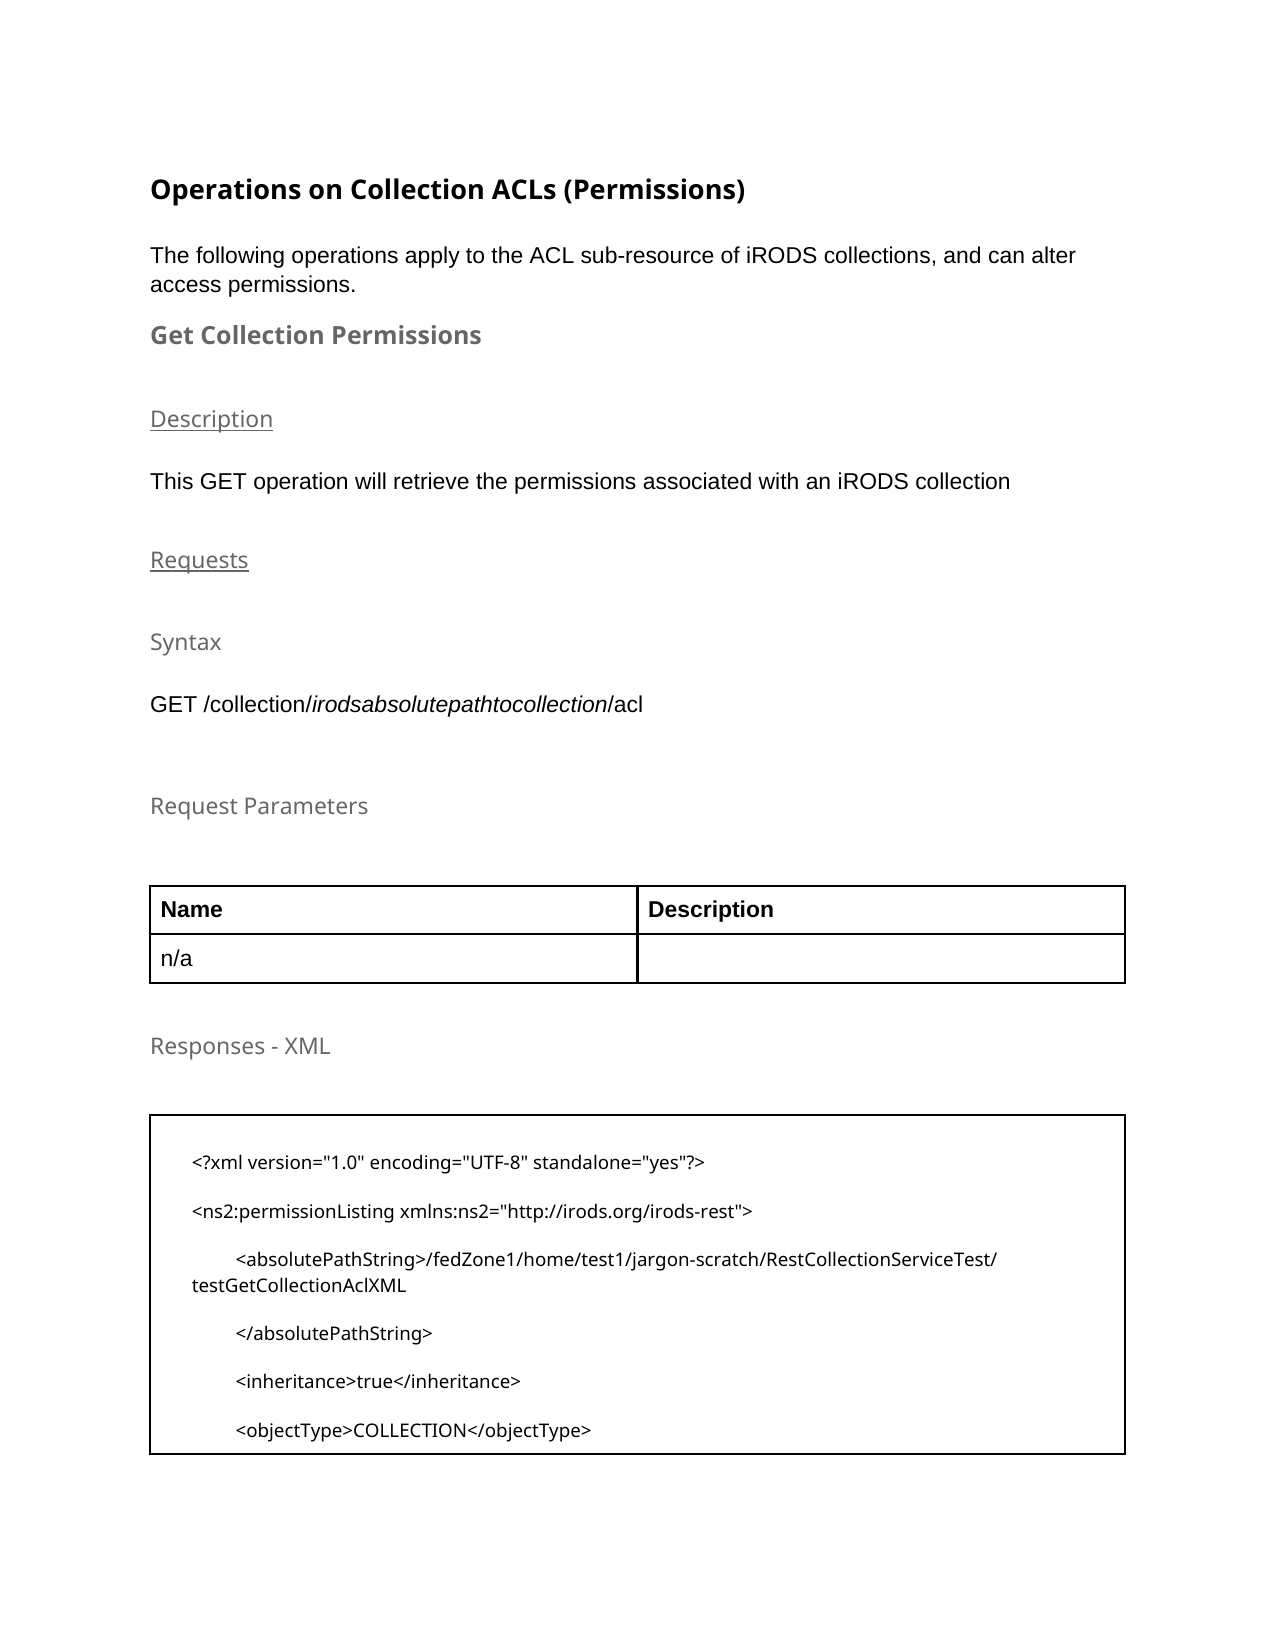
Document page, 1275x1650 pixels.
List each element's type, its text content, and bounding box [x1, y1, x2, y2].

table_cell [639, 935, 1124, 982]
text This GET operation will retrieve the permissions associated with an iRODS collection [150, 468, 1125, 494]
subtitle Request Parameters [150, 790, 1125, 821]
subtitle Operations on Collection ACLs (Permissions) [150, 171, 1125, 208]
table_header Description [639, 887, 1124, 933]
table_header Name [151, 887, 636, 933]
subtitle Syntax [150, 626, 1125, 657]
table_cell n/a [151, 935, 636, 982]
subtitle Description [150, 403, 1125, 434]
subtitle Requests [150, 544, 1125, 575]
text The following operations apply to the ACL sub-resource of iRODS collections, and can alter access permissions. [150, 243, 1125, 298]
table_header <?xml version="1.0" encoding="UTF-8" standalone="yes"?> <ns2:permissionListing xmlns:ns2="http://irods.org/irods-rest"> <absolutePathString>/fedZone1/home/test1/jargon-scratch/RestCollectionServiceTest/testGetCollectionAclXML </absolutePathString> <inheritance>true</inheritance> <objectType>COLLECTION</objectType> [151, 1116, 1124, 1453]
subtitle Responses - XML [150, 1030, 1125, 1061]
text GET /collection/irodsabsolutepathtocollection/acl [150, 691, 1125, 717]
subtitle Get Collection Permissions [150, 318, 1125, 352]
